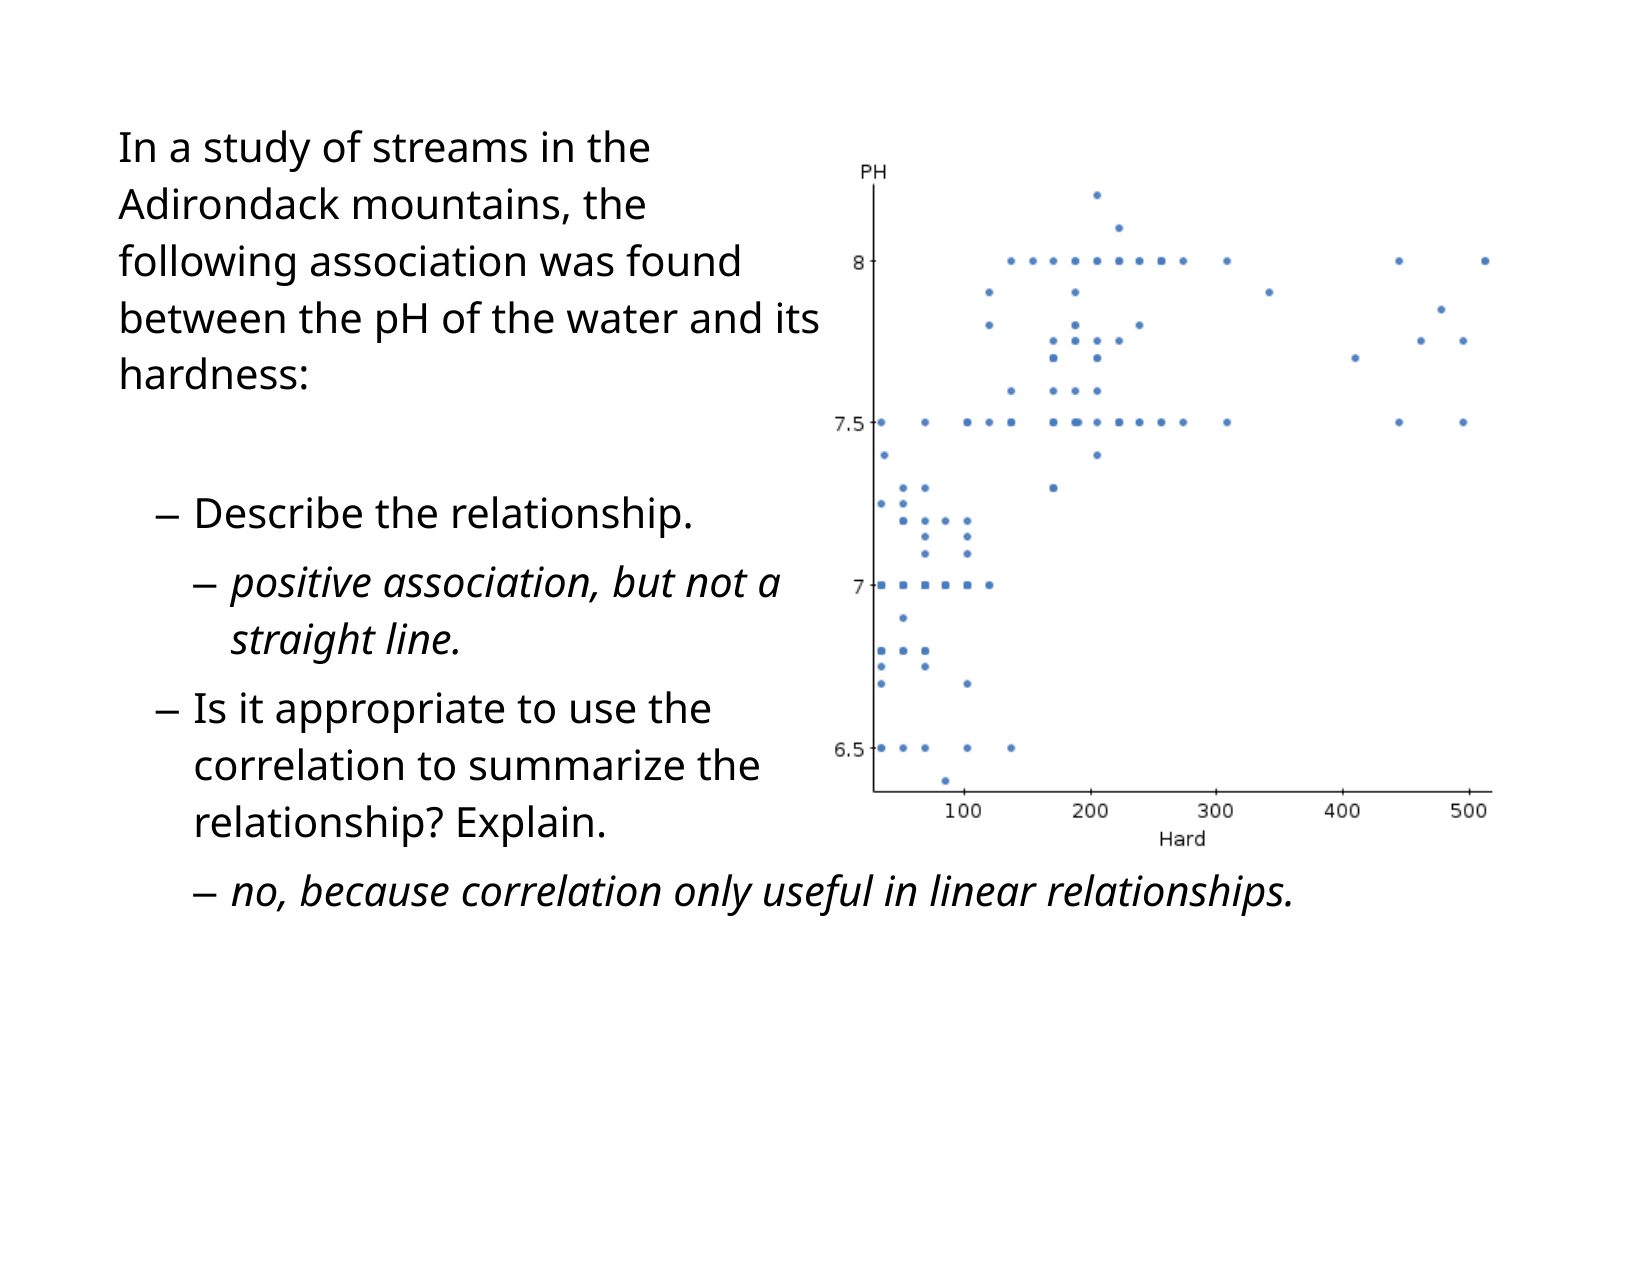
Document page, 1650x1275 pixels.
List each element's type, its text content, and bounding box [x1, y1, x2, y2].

list [1502, 484, 1532, 541]
list no, because correlation only useful in linear relationships. [193, 862, 1532, 919]
list [1502, 553, 1532, 667]
list Is it appropriate to use the correlation to summarize the relationship? Explain. [156, 679, 834, 849]
list [1502, 679, 1532, 849]
picture [834, 155, 1502, 854]
list positive association, but not a straight line. [193, 553, 834, 667]
text In a study of streams in the Adirondack mountains, the following association was found between the pH of the water and its hardness: [118, 118, 1532, 402]
list Describe the relationship. [156, 484, 834, 541]
